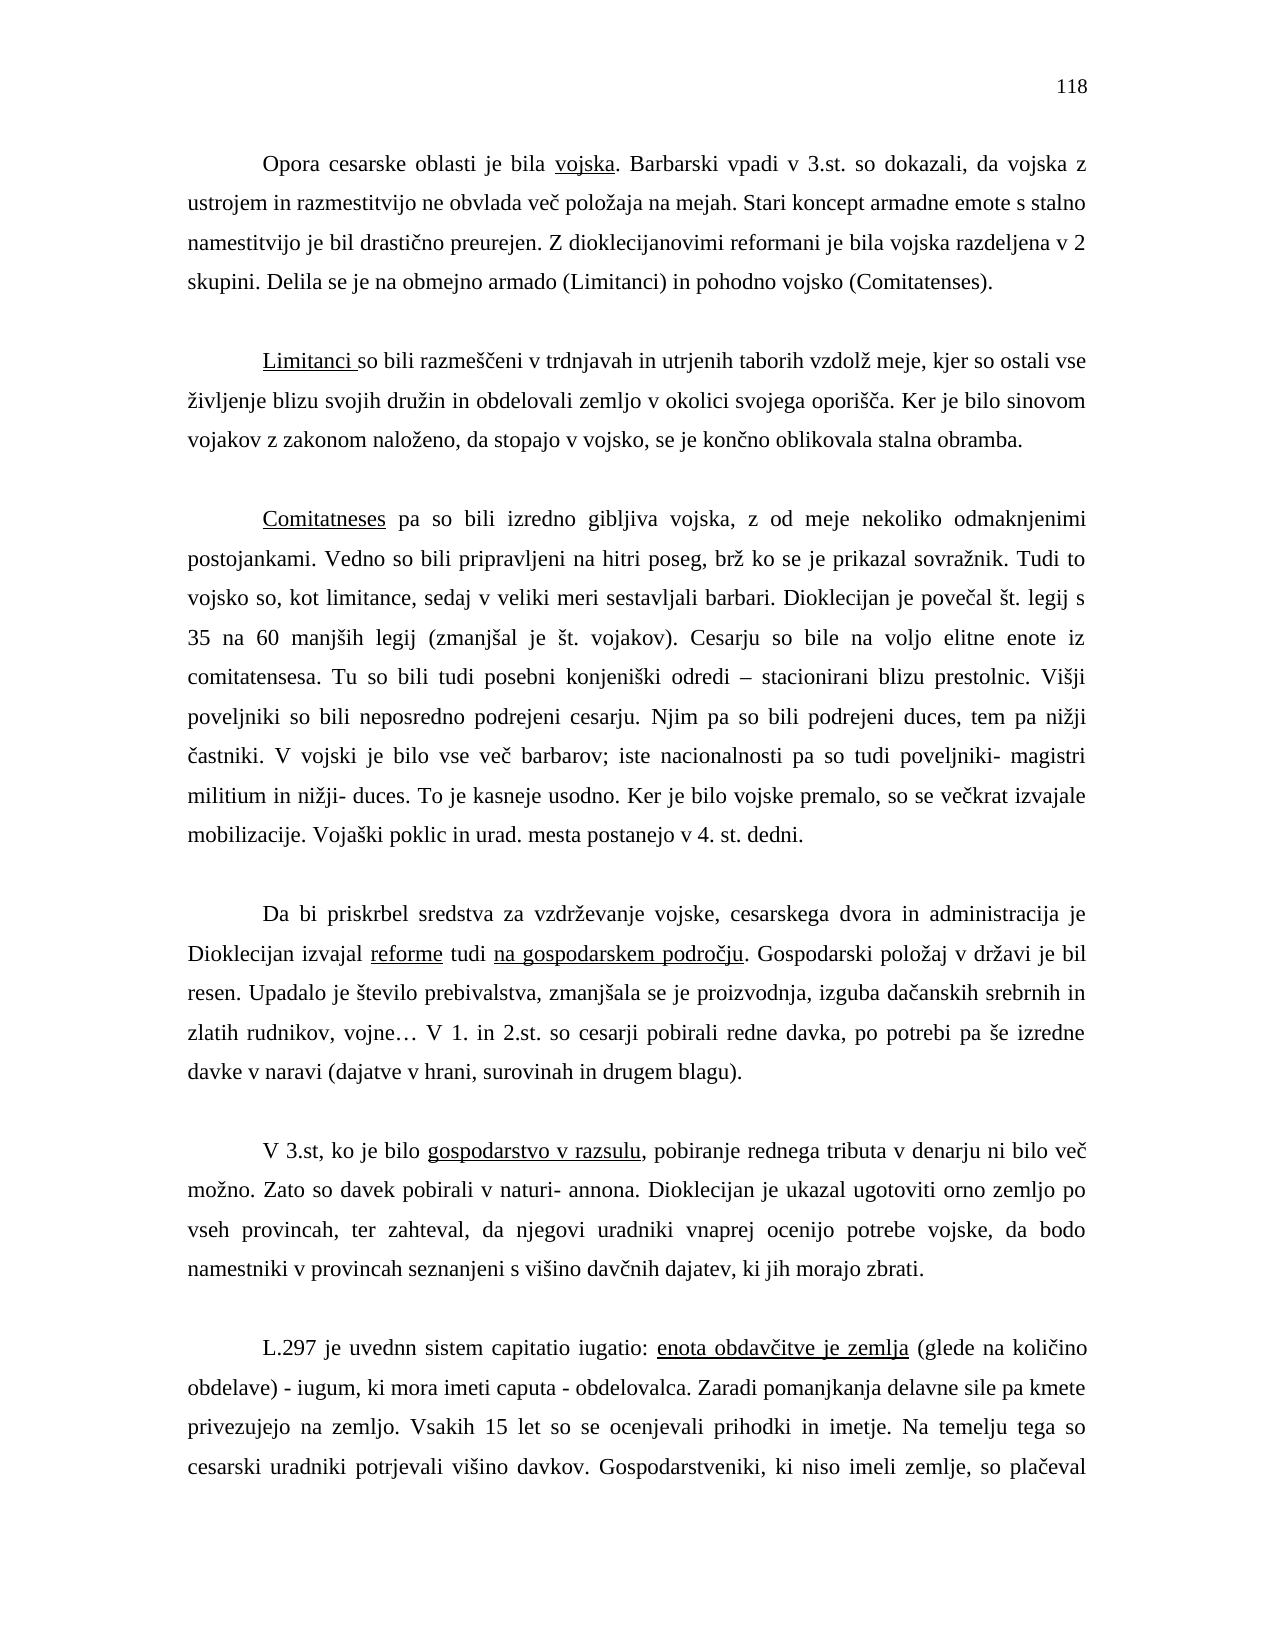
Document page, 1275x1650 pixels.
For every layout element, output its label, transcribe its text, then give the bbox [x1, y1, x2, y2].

text L.297 je uvednn sistem capitatio iugatio: enota obdavčitve je zemlja (glede na količino obdelave) - iugum, ki mora imeti caputa - obdelovalca. Zaradi pomanjkanja delavne sile pa kmete privezujejo na zemljo. Vsakih 15 let so se ocenjevali prihodki in imetje. Na temelju tega so cesarski uradniki potrjevali višino davkov. Gospodarstveniki, ki niso imeli zemlje, so plačeval [187, 1334, 1087, 1479]
text Da bi priskrbel sredstva za vzdrževanje vojske, cesarskega dvora in administracija je Dioklecijan izvajal reforme tudi na gospodarskem področju. Gospodarski položaj v državi je bil resen. Upadalo je število prebivalstva, zmanjšala se je proizvodnja, izguba dačanskih srebrnih in zlatih rudnikov, vojne… V 1. in 2.st. so cesarji pobirali redne davka, po potrebi pa še izredne davke v naravi (dajatve v hrani, surovinah in drugem blagu). [187, 900, 1087, 1084]
text Limitanci so bili razmeščeni v trdnjavah in utrjenih taborih vzdolž meje, kjer so ostali vse življenje blizu svojih družin in obdelovali zemljo v okolici svojega oporišča. Ker je bilo sinovom vojakov z zakonom naloženo, da stopajo v vojsko, se je končno oblikovala stalna obramba. [187, 347, 1087, 453]
text Comitatneses pa so bili izredno gibljiva vojska, z od meje nekoliko odmaknjenimi postojankami. Vedno so bili pripravljeni na hitri poseg, brž ko se je prikazal sovražnik. Tudi to vojsko so, kot limitance, sedaj v veliki meri sestavljali barbari. Dioklecijan je povečal št. legij s 35 na 60 manjših legij (zmanjšal je št. vojakov). Cesarju so bile na voljo elitne enote iz comitatensesa. Tu so bili tudi posebni konjeniški odredi – stacionirani blizu prestolnic. Višji poveljniki so bili neposredno podrejeni cesarju. Njim pa so bili podrejeni duces, tem pa nižji častniki. V vojski je bilo vse več barbarov; iste nacionalnosti pa so tudi poveljniki- magistri militium in nižji- duces. To je kasneje usodno. Ker je bilo vojske premalo, so se večkrat izvajale mobilizacije. Vojaški poklic in urad. mesta postanejo v 4. st. dedni. [187, 505, 1087, 847]
text Opora cesarske oblasti je bila vojska. Barbarski vpadi v 3.st. so dokazali, da vojska z ustrojem in razmestitvijo ne obvlada več položaja na mejah. Stari koncept armadne emote s stalno namestitvijo je bil drastično preurejen. Z dioklecijanovimi reformani je bila vojska razdeljena v 2 skupini. Delila se je na obmejno armado (Limitanci) in pohodno vojsko (Comitatenses). [187, 150, 1087, 295]
text V 3.st, ko je bilo gospodarstvo v razsulu, pobiranje rednega tributa v denarju ni bilo več možno. Zato so davek pobirali v naturi- annona. Dioklecijan je ukazal ugotoviti orno zemljo po vseh provincah, ter zahteval, da njegovi uradniki vnaprej ocenijo potrebe vojske, da bodo namestniki v provincah seznanjeni s višino davčnih dajatev, ki jih morajo zbrati. [187, 1137, 1087, 1282]
